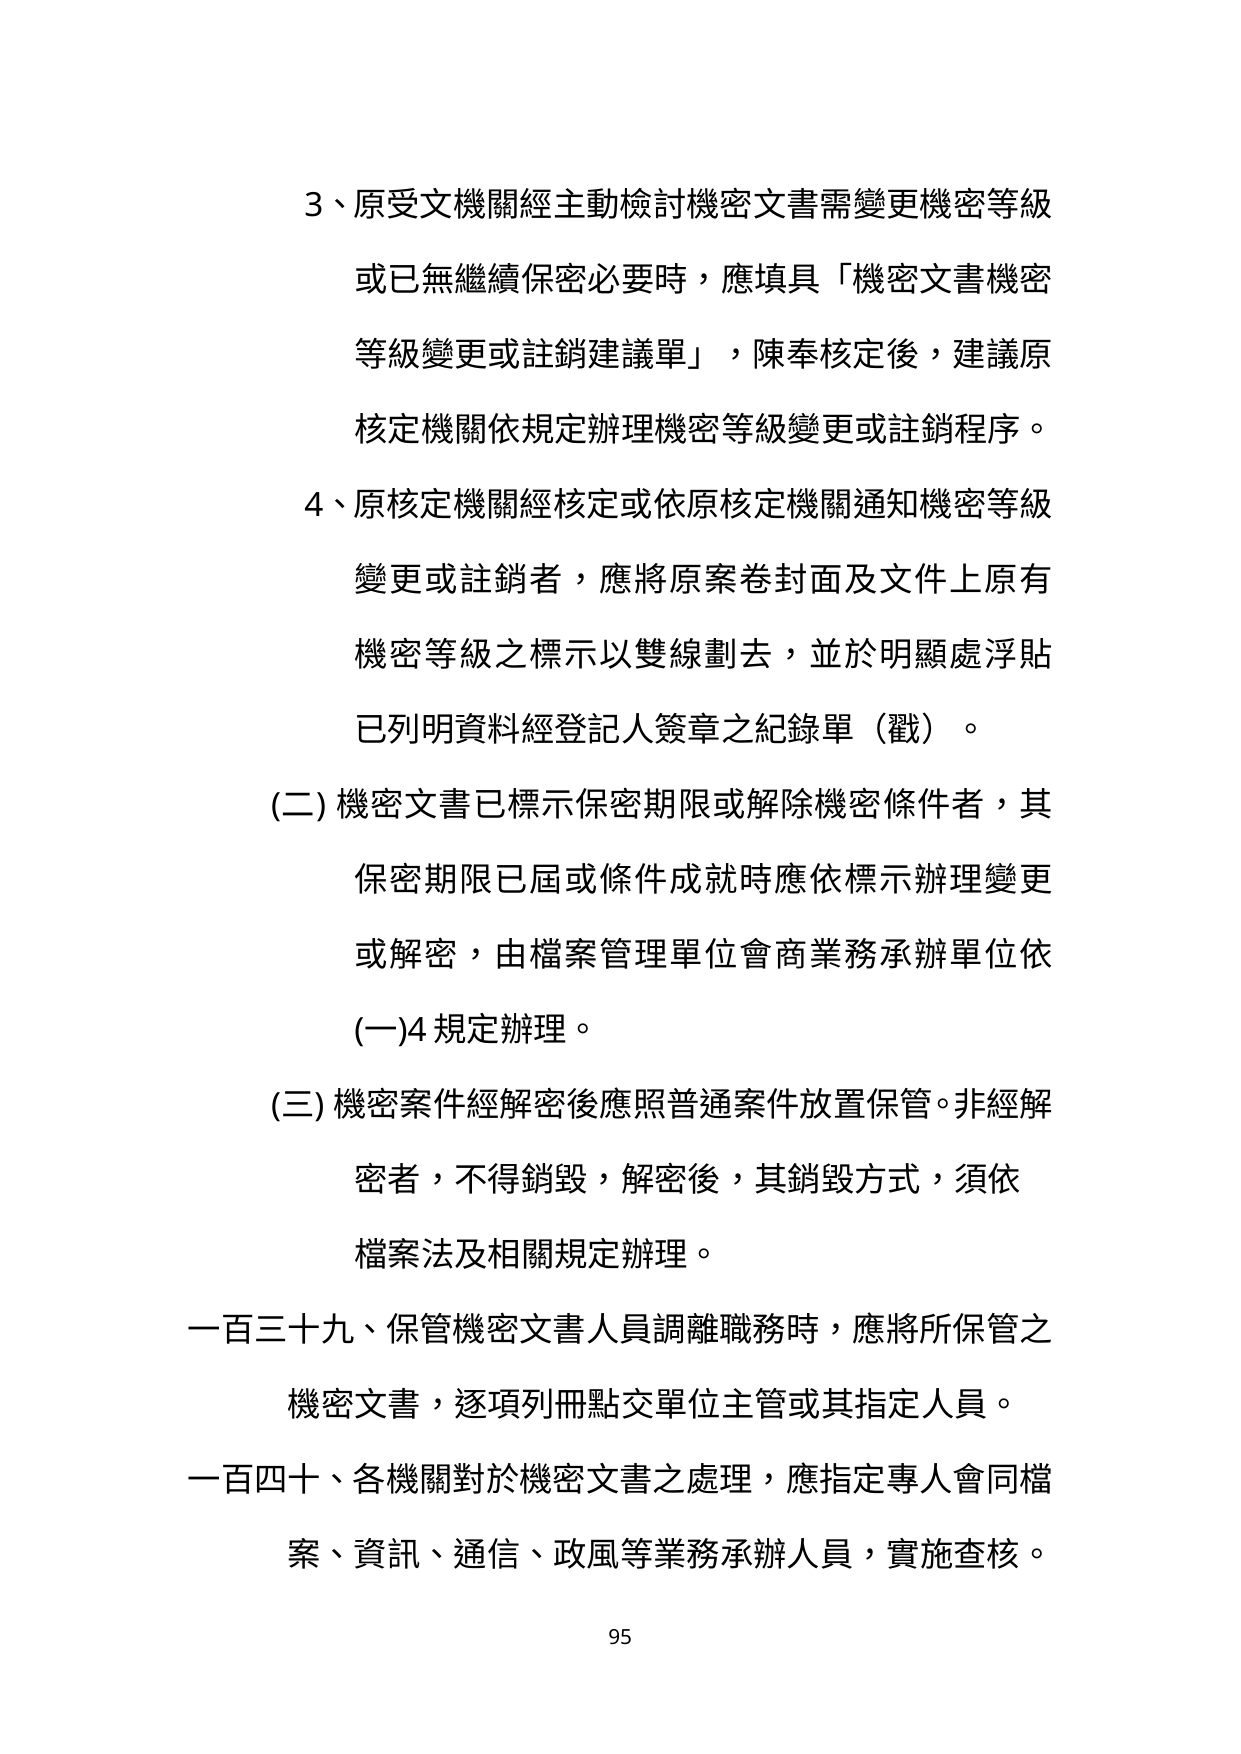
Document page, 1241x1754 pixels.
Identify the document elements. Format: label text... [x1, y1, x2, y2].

text (三) 機密案件經解密後應照普通案件放置保管。非經解密者，不得銷毀，解密後，其銷毀方式，須依檔案法及相關規定辦理。 [271, 1064, 1053, 1289]
text 一百三十九、保管機密文書人員調離職務時，應將所保管之機密文書，逐項列冊點交單位主管或其指定人員。 [187, 1289, 1053, 1439]
text 一百四十、各機關對於機密文書之處理，應指定專人會同檔案、資訊、通信、政風等業務承辦人員，實施查核。 [187, 1439, 1053, 1589]
text 4、原核定機關經核定或依原核定機關通知機密等級變更或註銷者，應將原案卷封面及文件上原有機密等級之標示以雙線劃去，並於明顯處浮貼已列明資料經登記人簽章之紀錄單（戳）。 [304, 464, 1053, 764]
text (二) 機密文書已標示保密期限或解除機密條件者，其保密期限已屆或條件成就時應依標示辦理變更或解密，由檔案管理單位會商業務承辦單位依(一)4規定辦理。 [271, 764, 1053, 1064]
text 3、原受文機關經主動檢討機密文書需變更機密等級或已無繼續保密必要時，應填具「機密文書機密等級變更或註銷建議單」，陳奉核定後，建議原核定機關依規定辦理機密等級變更或註銷程序。 [304, 164, 1053, 464]
